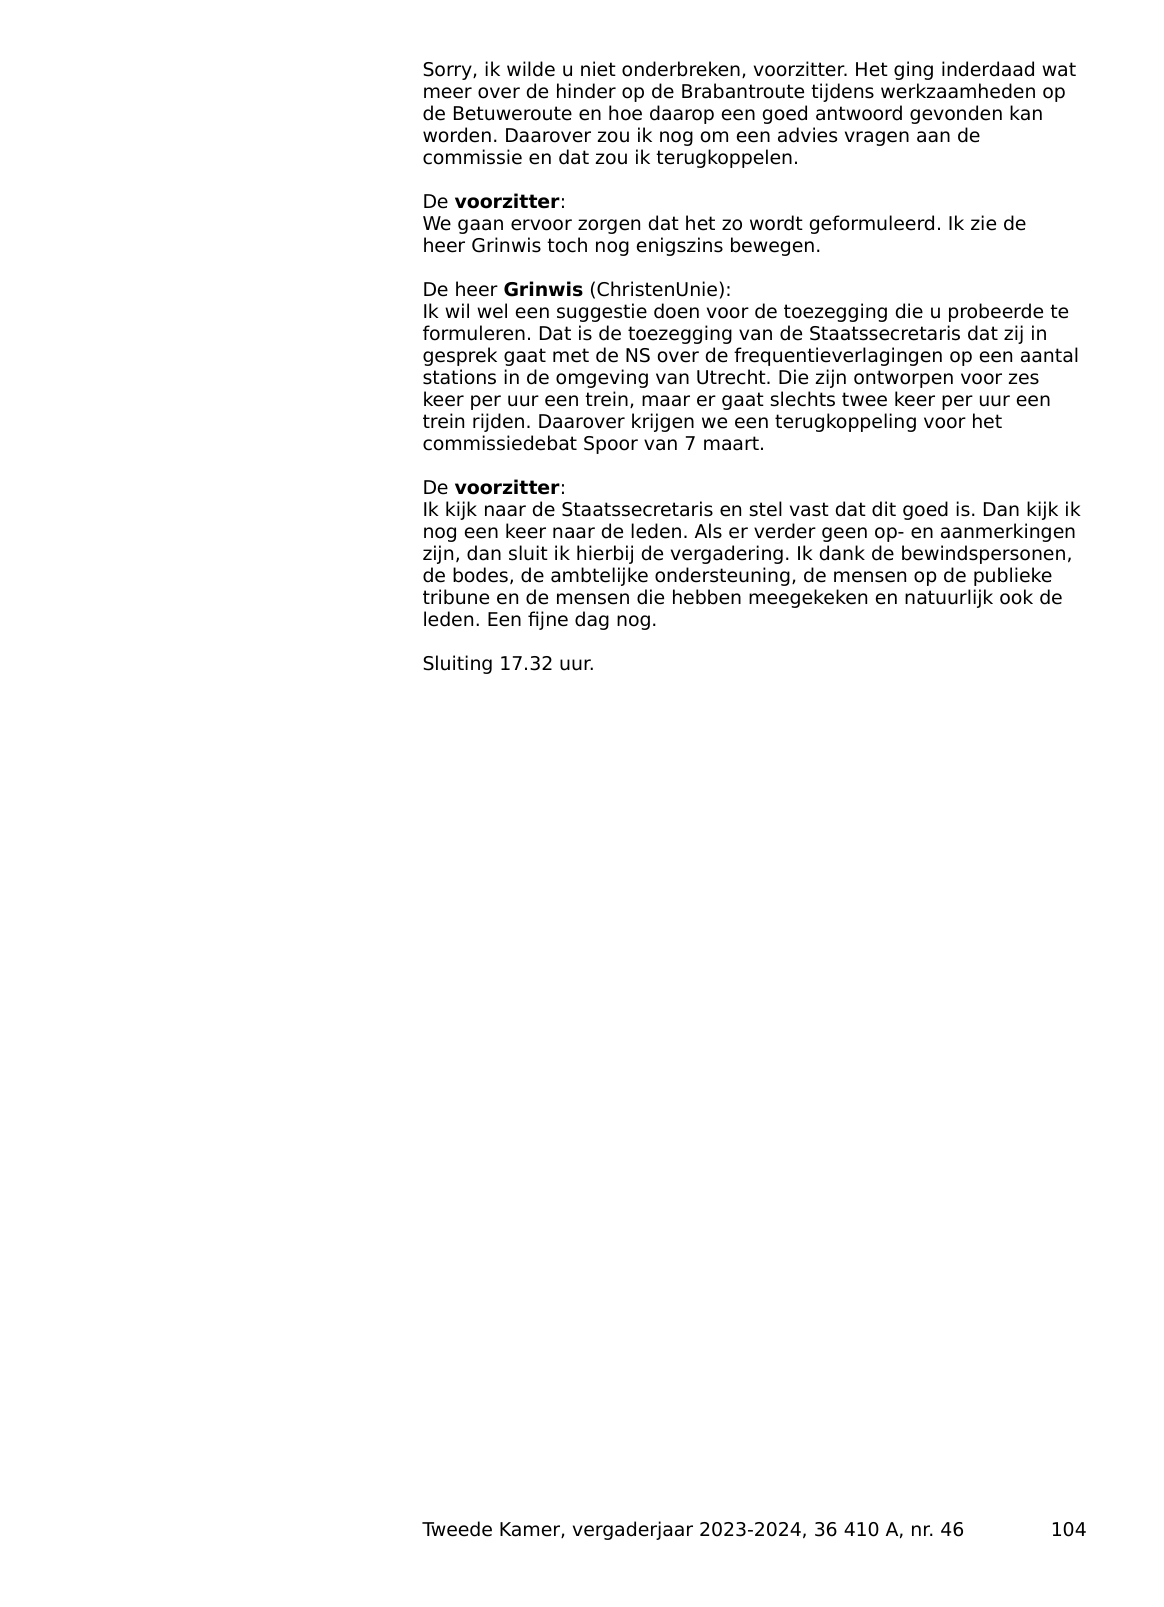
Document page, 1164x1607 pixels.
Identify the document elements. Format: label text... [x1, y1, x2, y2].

text Ik wil wel een suggestie doen voor de toezegging die u probeerde te formuleren. Dat is de toezegging van de Staatssecretaris dat zij in gesprek gaat met de NS over de frequentieverlagingen op een aantal stations in de omgeving van Utrecht. Die zijn ontworpen voor zes keer per uur een trein, maar er gaat slechts twee keer per uur een trein rijden. Daarover krijgen we een terugkoppeling voor het commissiedebat Spoor van 7 maart. [422, 301, 1087, 455]
text Sluiting 17.32 uur. [422, 653, 1087, 675]
text Sorry, ik wilde u niet onderbreken, voorzitter. Het ging inderdaad wat meer over de hinder op de Brabantroute tijdens werkzaamheden op de Betuweroute en hoe daarop een goed antwoord gevonden kan worden. Daarover zou ik nog om een advies vragen aan de commissie en dat zou ik terugkoppelen. [422, 59, 1087, 169]
text We gaan ervoor zorgen dat het zo wordt geformuleerd. Ik zie de heer Grinwis toch nog enigszins bewegen. [422, 213, 1087, 257]
text De heer Grinwis (ChristenUnie): [422, 279, 1087, 301]
text Ik kijk naar de Staatssecretaris en stel vast dat dit goed is. Dan kijk ik nog een keer naar de leden. Als er verder geen op- en aanmerkingen zijn, dan sluit ik hierbij de vergadering. Ik dank de bewindspersonen, de bodes, de ambtelijke ondersteuning, de mensen op de publieke tribune en de mensen die hebben meegekeken en natuurlijk ook de leden. Een fijne dag nog. [422, 499, 1087, 631]
text De voorzitter: [422, 477, 1087, 499]
text De voorzitter: [422, 191, 1087, 213]
